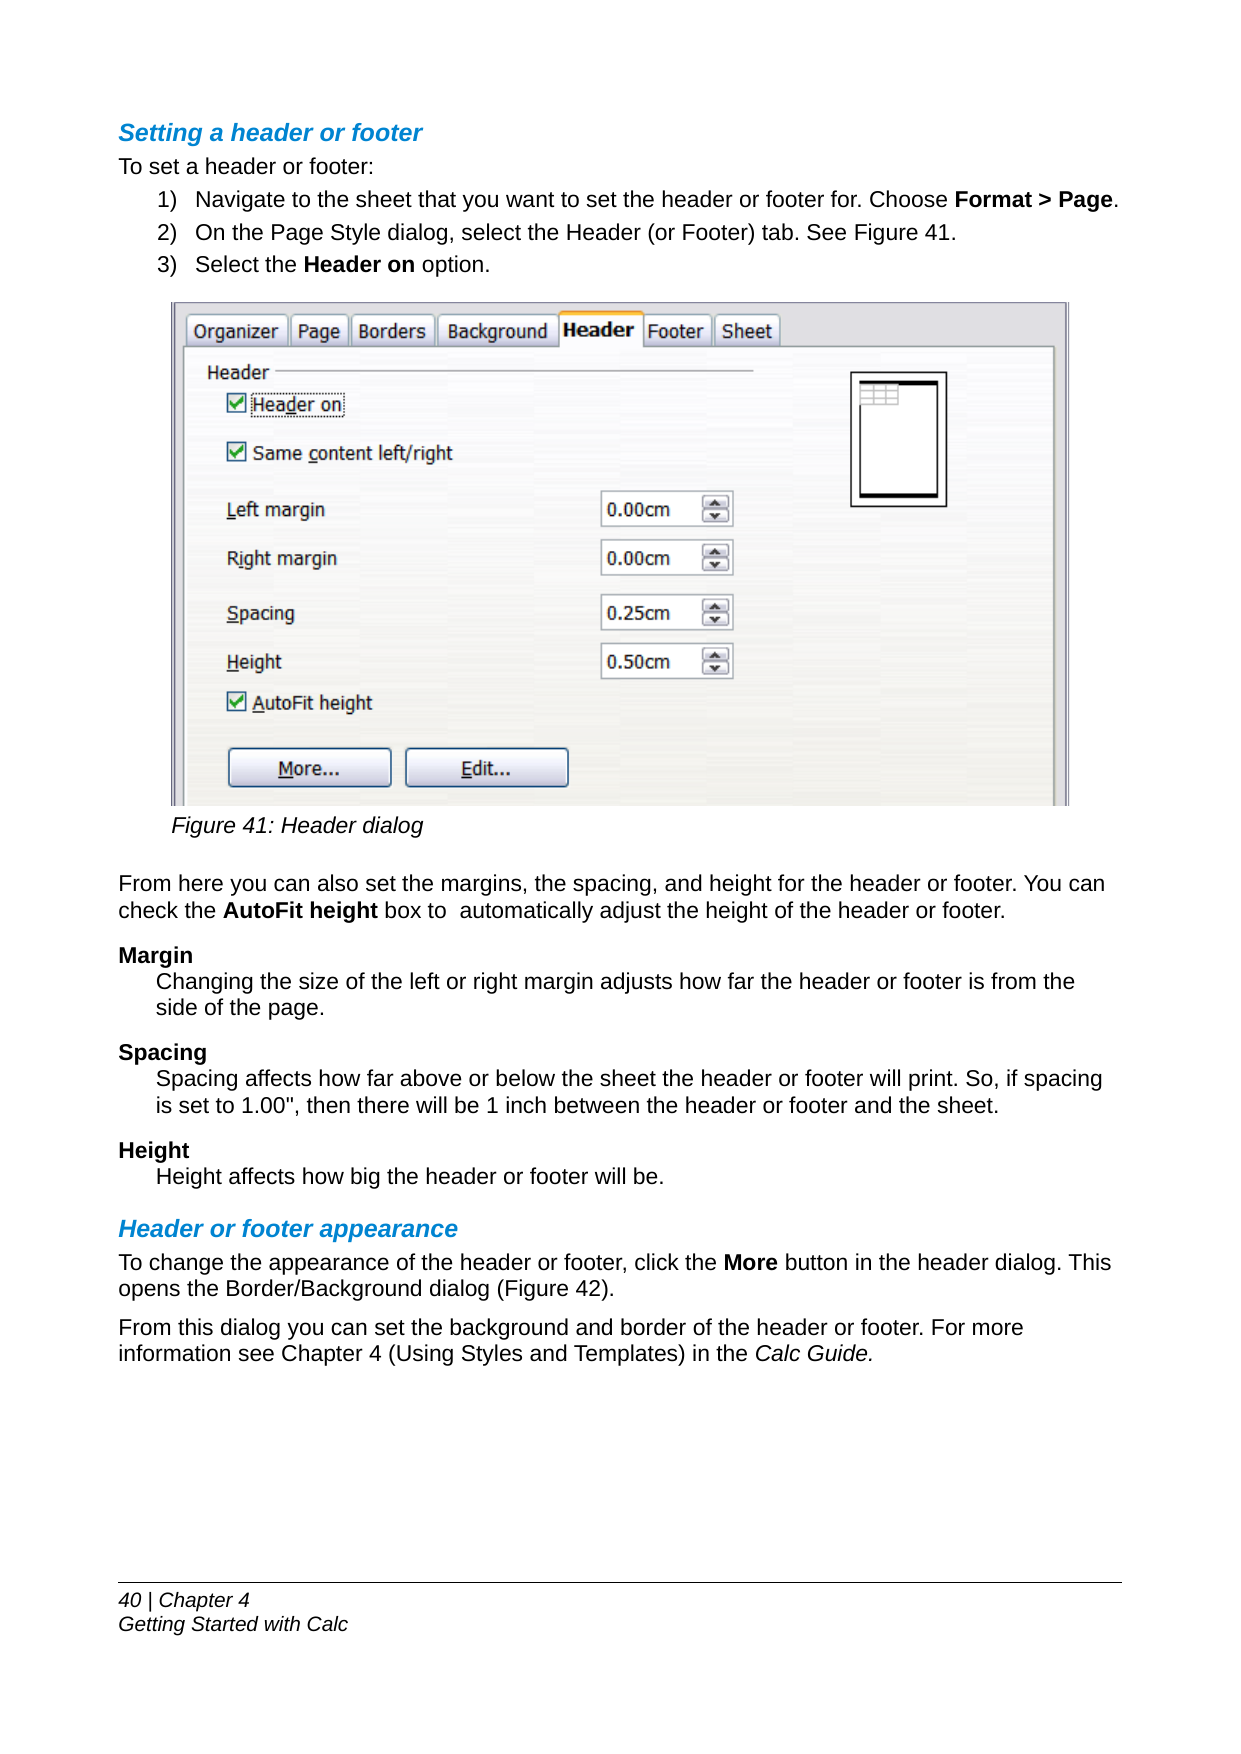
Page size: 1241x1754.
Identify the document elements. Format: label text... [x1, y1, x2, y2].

list On the Page Style dialog, select the Header (or Footer) tab. See Figure 41. [177, 219, 1122, 245]
list Navigate to the sheet that you want to set the header or footer for. Choose Format > Page. [177, 186, 1122, 212]
text Figure 41: Header dialog [171, 812, 1069, 838]
text Height affects how big the header or footer will be. [156, 1163, 1122, 1189]
text Spacing [118, 1039, 1122, 1065]
list To set a header or footer: [118, 153, 1122, 180]
text Height [118, 1137, 1122, 1163]
text To change the appearance of the header or footer, click the More button in the header dialog. This opens the Border/Background dialog (Figure 42). [118, 1249, 1122, 1301]
text Margin [118, 942, 1122, 968]
subtitle Header or footer appearance [118, 1213, 1122, 1242]
picture [171, 302, 1070, 806]
text From here you can also set the margins, the spacing, and height for the header or footer. You can check the AutoFit height box to automatically adjust the height of the header or footer. [118, 870, 1122, 923]
text Changing the size of the left or right margin adjusts how far the header or footer is from the side of the page. [156, 968, 1122, 1021]
text Spacing affects how far above or below the sheet the header or footer will print. So, if spacing is set to 1.00", then there will be 1 inch between the header or footer and the sheet. [156, 1065, 1122, 1118]
subtitle Setting a header or footer [118, 118, 1122, 147]
list Select the Header on option. [177, 251, 1122, 278]
text From this dialog you can set the background and border of the header or footer. For more information see Chapter 4 (Using Styles and Templates) in the Calc Guide. [118, 1314, 1122, 1367]
